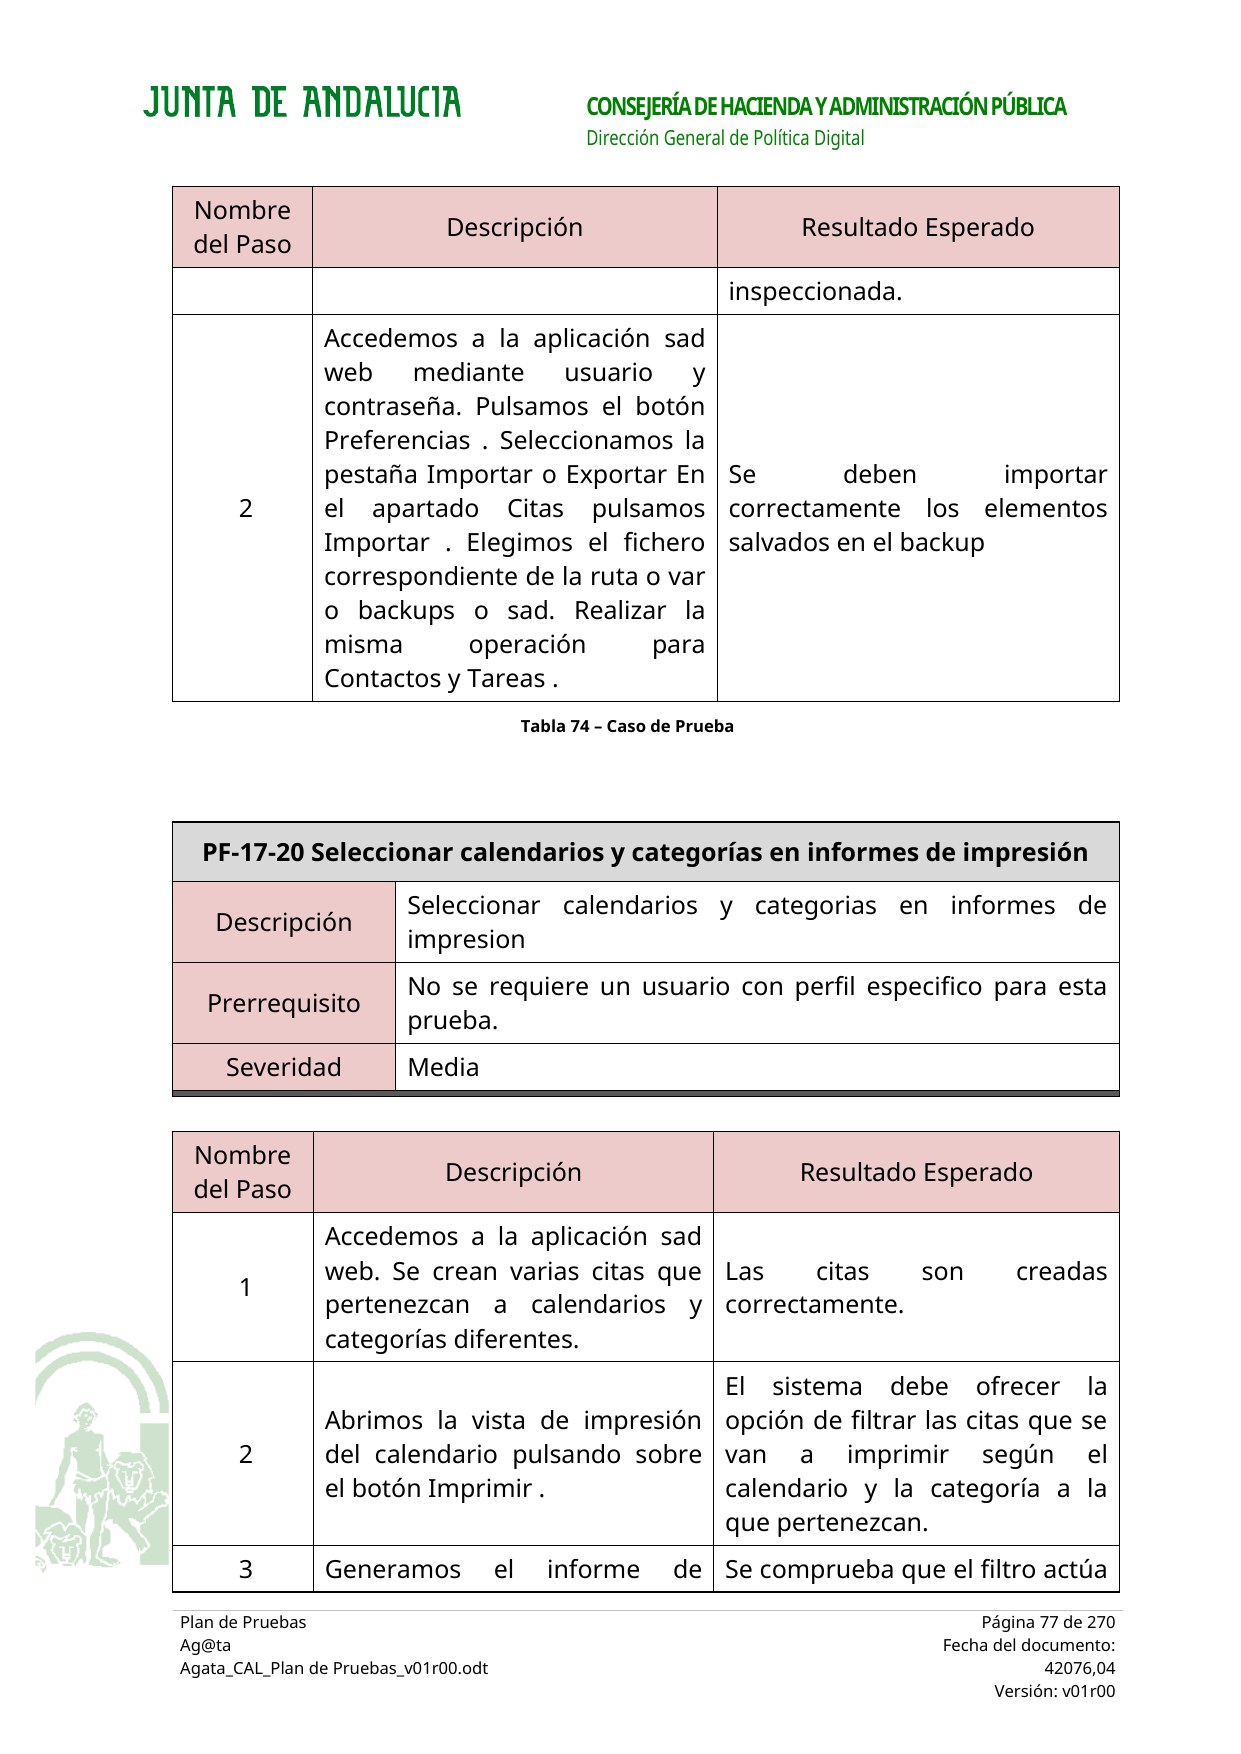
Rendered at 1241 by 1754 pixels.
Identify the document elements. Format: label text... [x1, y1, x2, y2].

table_header Nombre del Paso [173, 187, 312, 267]
text Tabla 74 – Caso de Prueba [148, 715, 1107, 737]
table_cell [173, 268, 312, 313]
table_header Nombre del Paso [173, 1132, 313, 1212]
table_cell 2 [173, 1362, 313, 1544]
table_cell Generamos el informe de [314, 1546, 713, 1591]
table_header Resultado Esperado [714, 1132, 1119, 1212]
table_cell Seleccionar calendarios y categorias en informes de impresion [396, 882, 1119, 962]
table_cell [173, 1091, 1119, 1096]
table_header Descripción [314, 1132, 713, 1212]
table_cell Se comprueba que el filtro actúa [714, 1546, 1119, 1591]
table_cell El sistema debe ofrecer la opción de filtrar las citas que se van a imprimir según el calendario y la categoría a la que pertenezcan. [714, 1362, 1119, 1544]
table_cell Accedemos a la aplicación sad web mediante usuario y contraseña. Pulsamos el botón Preferencias . Seleccionamos la pestaña Importar o Exportar En el apartado Citas pulsamos Importar . Elegimos el fichero correspondiente de la ruta o var o backups o sad. Realizar la misma operación para Contactos y Tareas . [313, 315, 717, 701]
table_cell inspeccionada. [718, 268, 1119, 313]
table_cell Prerrequisito [173, 963, 395, 1043]
table_cell Las citas son creadas correctamente. [714, 1213, 1119, 1361]
table_cell Abrimos la vista de impresión del calendario pulsando sobre el botón Imprimir . [314, 1362, 713, 1544]
table_cell 1 [173, 1213, 313, 1361]
table_cell Se deben importar correctamente los elementos salvados en el backup [718, 315, 1119, 701]
table_cell [313, 268, 717, 313]
table_cell Accedemos a la aplicación sad web. Se crean varias citas que pertenezcan a calendarios y categorías diferentes. [314, 1213, 713, 1361]
table_header Descripción [313, 187, 717, 267]
table_header Resultado Esperado [718, 187, 1119, 267]
table_cell No se requiere un usuario con perfil especifico para esta prueba. [396, 963, 1119, 1043]
table_cell Media [396, 1044, 1119, 1090]
table_header PF-17-20 Seleccionar calendarios y categorías en informes de impresión [173, 823, 1119, 881]
table_cell Severidad [173, 1044, 395, 1090]
table_cell Descripción [173, 882, 395, 962]
picture [143, 86, 461, 117]
table_cell 2 [173, 315, 312, 701]
table_cell 3 [173, 1546, 313, 1591]
